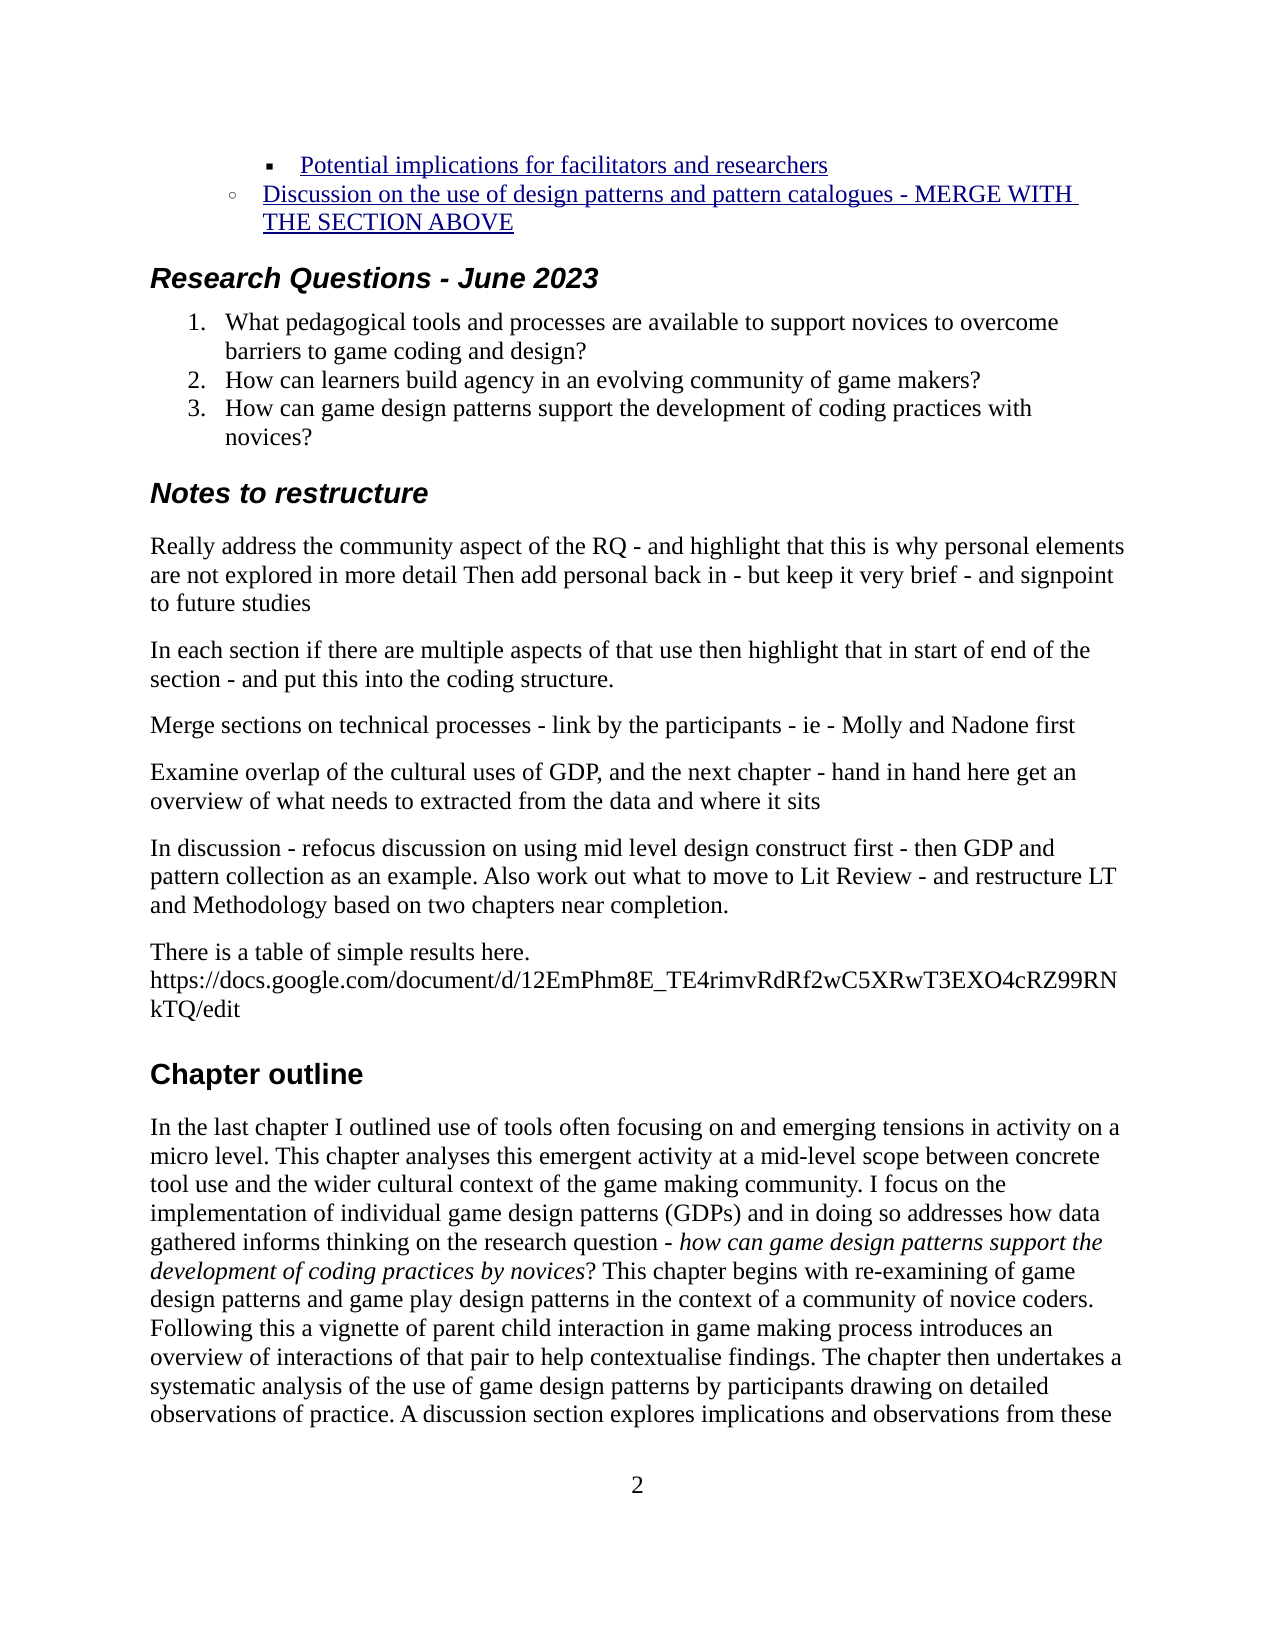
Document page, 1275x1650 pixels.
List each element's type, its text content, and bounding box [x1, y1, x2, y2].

text Examine overlap of the cultural uses of GDP, and the next chapter - hand in hand here get an overview of what needs to extracted from the data and where it sits [150, 757, 1125, 815]
list What pedagogical tools and processes are available to support novices to overcome barriers to game coding and design? [187, 307, 1125, 365]
text There is a table of simple results here. https://docs.google.com/document/d/12EmPhm8E_TE4rimvRdRf2wC5XRwT3EXO4cRZ99RNkTQ/edit [150, 937, 1125, 1023]
subtitle Chapter outline [150, 1057, 1125, 1091]
list How can game design patterns support the development of coding practices with novices? [187, 393, 1125, 451]
text Really address the community aspect of the RQ - and highlight that this is why personal elements are not explored in more detail Then add personal back in - but keep it very brief - and signpoint to future studies [150, 531, 1125, 617]
list Potential implications for facilitators and researchers [262, 150, 1125, 179]
subtitle Notes to restructure [150, 476, 1125, 509]
list How can learners build agency in an evolving community of game makers? [187, 365, 1125, 393]
text In discussion - refocus discussion on using mid level design construct first - then GDP and pattern collection as an example. Also work out what to move to Lit Review - and restructure LT and Methodology based on two chapters near completion. [150, 833, 1125, 919]
subtitle Research Questions - June 2023 [150, 261, 1125, 295]
text Merge sections on technical processes - link by the participants - ie - Molly and Nadone first [150, 711, 1125, 739]
text In the last chapter I outlined use of tools often focusing on and emerging tensions in activity on a micro level. This chapter analyses this emergent activity at a mid-level scope between concrete tool use and the wider cultural context of the game making community. I focus on the implementation of individual game design patterns (GDPs) and in doing so addresses how data gathered informs thinking on the research question - how can game design patterns support the development of coding practices by novices? This chapter begins with re-examining of game design patterns and game play design patterns in the context of a community of novice coders. Following this a vignette of parent child interaction in game making process introduces an overview of interactions of that pair to help contextualise findings. The chapter then undertakes a systematic analysis of the use of game design patterns by participants drawing on detailed observations of practice. A discussion section explores implications and observations from these [150, 1112, 1125, 1428]
list Discussion on the use of design patterns and pattern catalogues - MERGE WITH THE SECTION ABOVE [225, 179, 1125, 236]
text In each section if there are multiple aspects of that use then highlight that in start of end of the section - and put this into the coding structure. [150, 635, 1125, 693]
